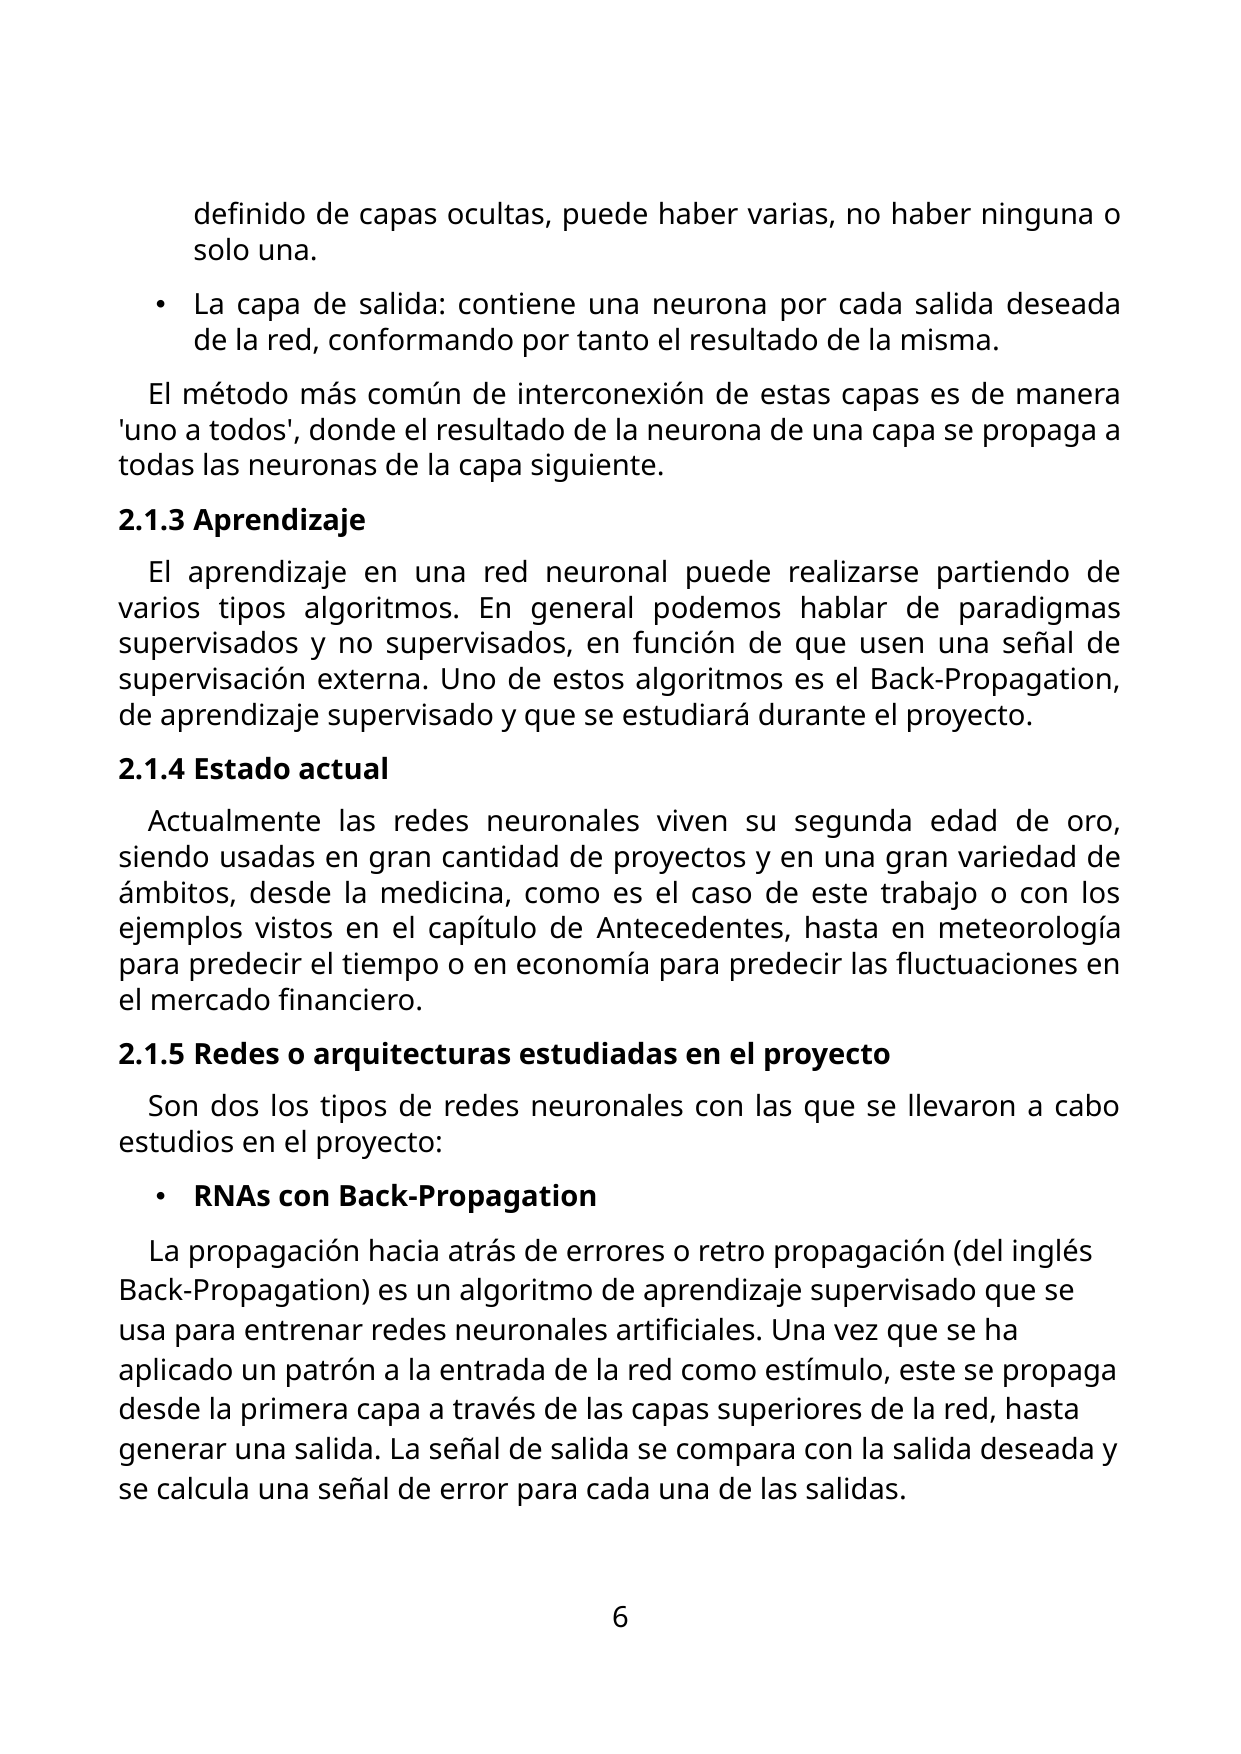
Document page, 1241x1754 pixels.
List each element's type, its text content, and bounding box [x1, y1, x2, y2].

subtitle Aprendizaje [118, 499, 1122, 539]
text Actualmente las redes neuronales viven su segunda edad de oro, siendo usadas en gran cantidad de proyectos y en una gran variedad de ámbitos, desde la medicina, como es el caso de este trabajo o con los ejemplos vistos en el capítulo de Antecedentes, hasta en meteorología para predecir el tiempo o en economía para predecir las fluctuaciones en el mercado financiero. [118, 801, 1122, 1019]
list La capa de salida: contiene una neurona por cada salida deseada de la red, conformando por tanto el resultado de la misma. [156, 283, 1122, 359]
list RNAs con Back-Propagation [156, 1176, 1122, 1215]
text El aprendizaje en una red neuronal puede realizarse partiendo de varios tipos algoritmos. En general podemos hablar de paradigmas supervisados y no supervisados, en función de que usen una señal de supervisación externa. Uno de estos algoritmos es el Back-Propagation, de aprendizaje supervisado y que se estudiará durante el proyecto. [118, 551, 1122, 734]
subtitle Redes o arquitecturas estudiadas en el proyecto [118, 1033, 1122, 1073]
list definido de capas ocultas, puede haber varias, no haber ninguna o solo una. [156, 193, 1122, 269]
text El método más común de interconexión de estas capas es de manera 'uno a todos', donde el resultado de la neurona de una capa se propaga a todas las neuronas de la capa siguiente. [118, 373, 1122, 484]
subtitle Estado actual [118, 748, 1122, 788]
list La propagación hacia atrás de errores o retro propagación (del inglés Back-Propagation) es un algoritmo de aprendizaje supervisado que se usa para entrenar redes neuronales artificiales. Una vez que se ha aplicado un patrón a la entrada de la red como estímulo, este se propaga desde la primera capa a través de las capas superiores de la red, hasta generar una salida. La señal de salida se compara con la salida deseada y se calcula una señal de error para cada una de las salidas. [118, 1230, 1122, 1508]
text Son dos los tipos de redes neuronales con las que se llevaron a cabo estudios en el proyecto: [118, 1086, 1122, 1161]
